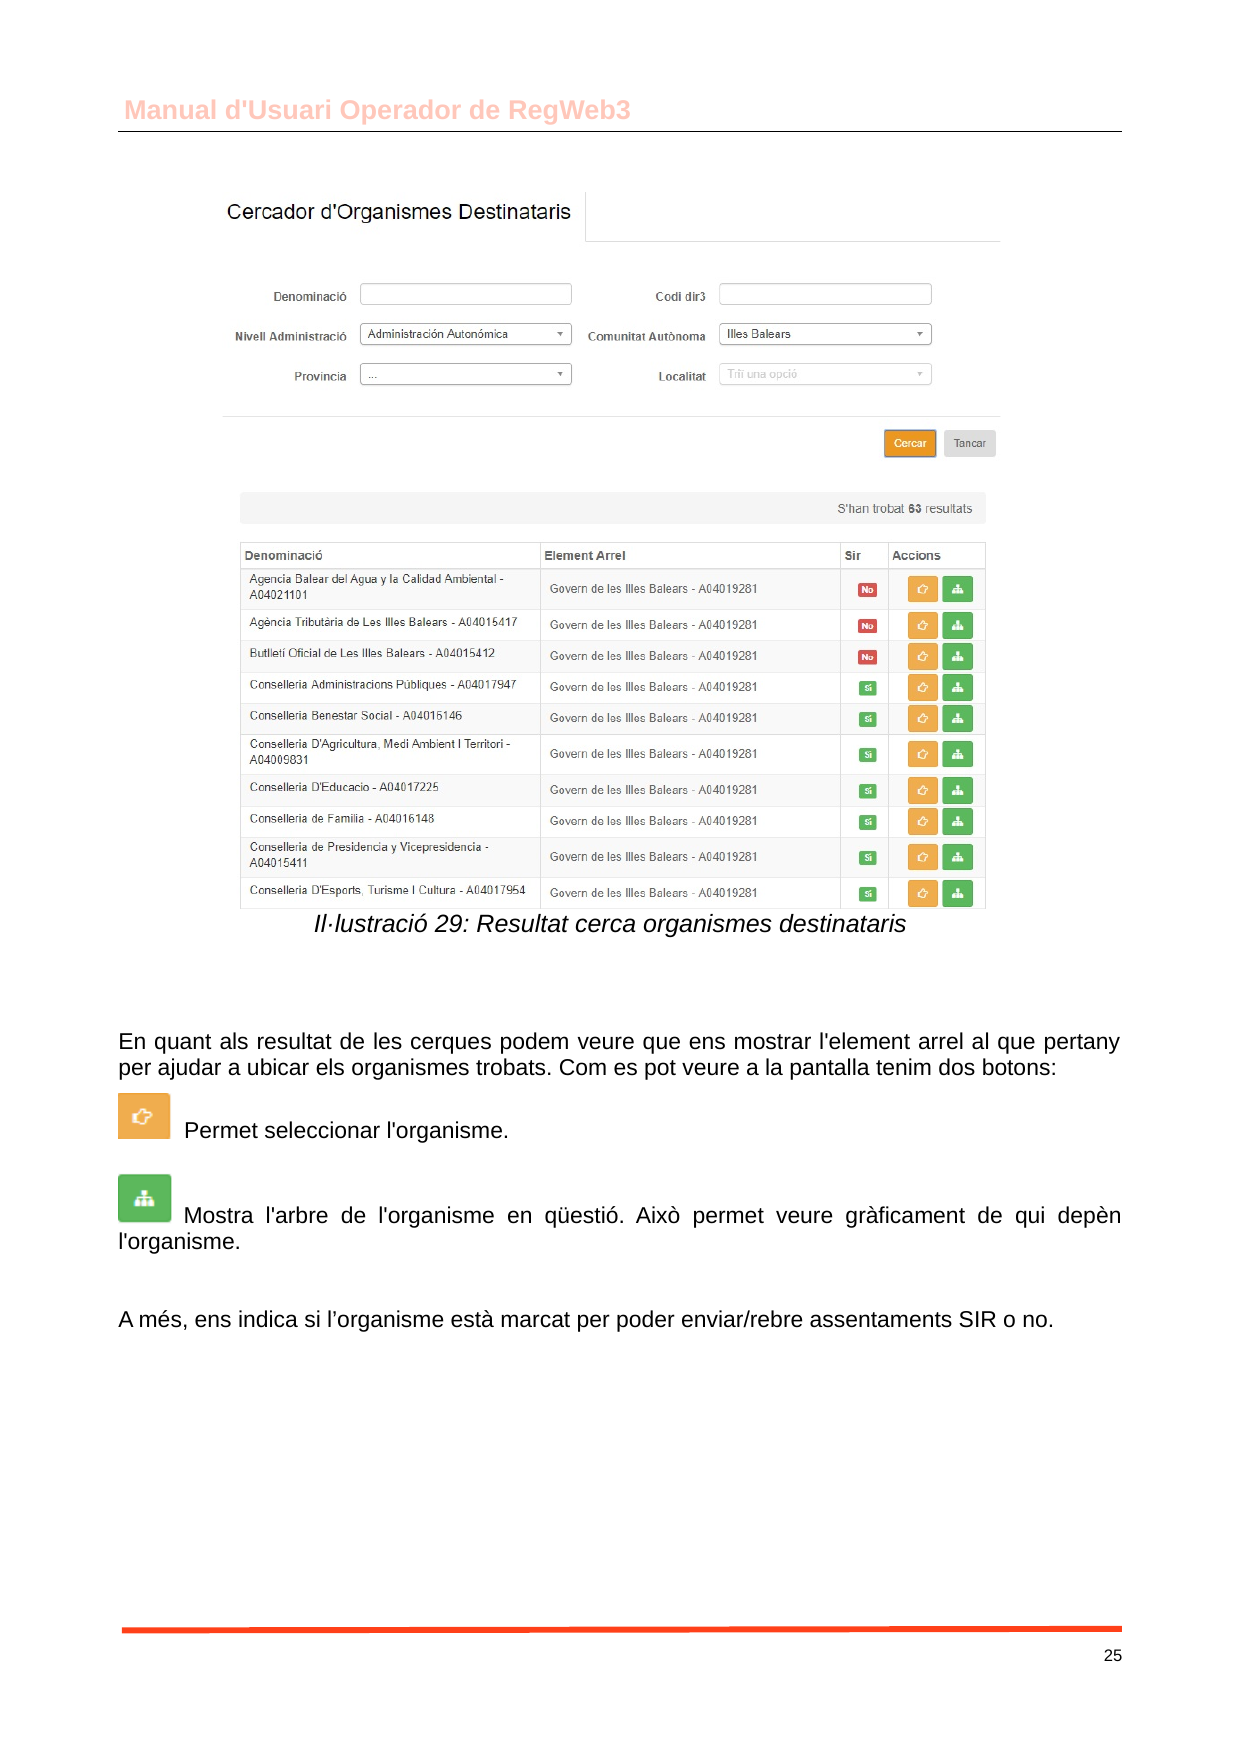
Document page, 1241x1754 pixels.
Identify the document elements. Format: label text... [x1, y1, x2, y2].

picture [118, 1173, 172, 1224]
text Mostra l'arbre de l'organisme en qüestió. Això permet veure gràficament de qui depèn l'organisme. [118, 1173, 1122, 1254]
text En quant als resultat de les cerques podem veure que ens mostrar l'element arrel al que pertany per ajudar a ubicar els organismes trobats. Com es pot veure a la pantalla tenim dos botons: [118, 1028, 1122, 1081]
picture [222, 192, 1001, 909]
text Permet seleccionar l'organisme. [118, 1093, 1122, 1143]
picture [118, 1093, 172, 1139]
text Il·lustració : Resultat cerca organismes destinataris [118, 909, 1105, 938]
text A més, ens indica si l’organisme està marcat per poder enviar/rebre assentaments SIR o no. [118, 1306, 1122, 1332]
